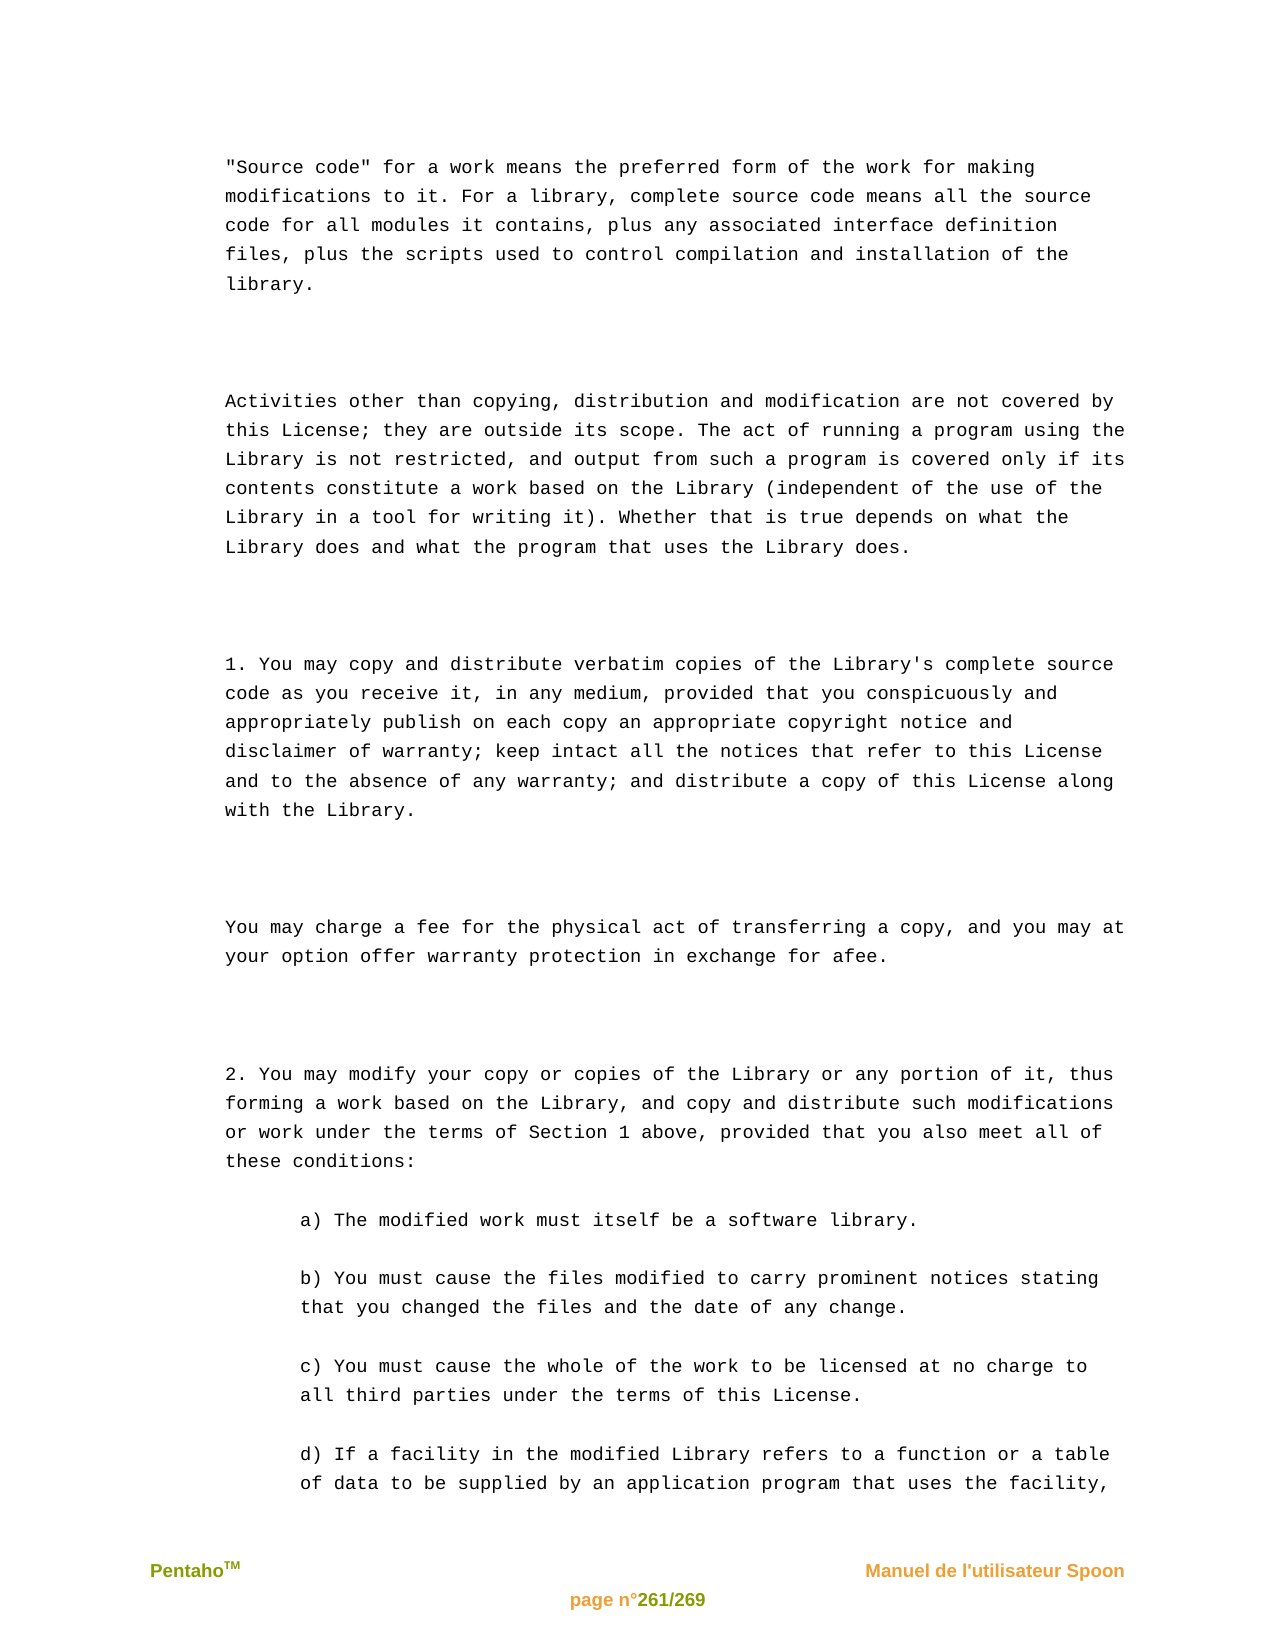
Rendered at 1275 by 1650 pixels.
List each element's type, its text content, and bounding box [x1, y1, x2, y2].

text "Source code" for a work means the preferred form of the work for making modifications to it. For a library, complete source code means all the source code for all modules it contains, plus any associated interface definition files, plus the scripts used to control compilation and installation of the library. [225, 150, 1125, 296]
text 2. You may modify your copy or copies of the Library or any portion of it, thus forming a work based on the Library, and copy and distribute such modifications or work under the terms of Section 1 above, provided that you also meet all of these conditions: [225, 1057, 1125, 1173]
text d) If a facility in the modified Library refers to a function or a table of data to be supplied by an application program that uses the facility, [300, 1437, 1125, 1495]
text Activities other than copying, distribution and modification are not covered by this License; they are outside its scope. The act of running a program using the Library is not restricted, and output from such a program is covered only if its contents constitute a work based on the Library (independent of the use of the Library in a tool for writing it). Whether that is true depends on what the Library does and what the program that uses the Library does. [225, 384, 1125, 559]
text 1. You may copy and distribute verbatim copies of the Library's complete source code as you receive it, in any medium, provided that you conspicuously and appropriately publish on each copy an appropriate copyright notice and disclaimer of warranty; keep intact all the notices that refer to this License and to the absence of any warranty; and distribute a copy of this License along with the Library. [225, 647, 1125, 822]
text b) You must cause the files modified to carry prominent notices stating that you changed the files and the date of any change. [300, 1261, 1125, 1320]
text a) The modified work must itself be a software library. [300, 1203, 1125, 1232]
text You may charge a fee for the physical act of transferring a copy, and you may at your option offer warranty protection in exchange for afee. [225, 910, 1125, 968]
text c) You must cause the whole of the work to be licensed at no charge to all third parties under the terms of this License. [300, 1349, 1125, 1408]
